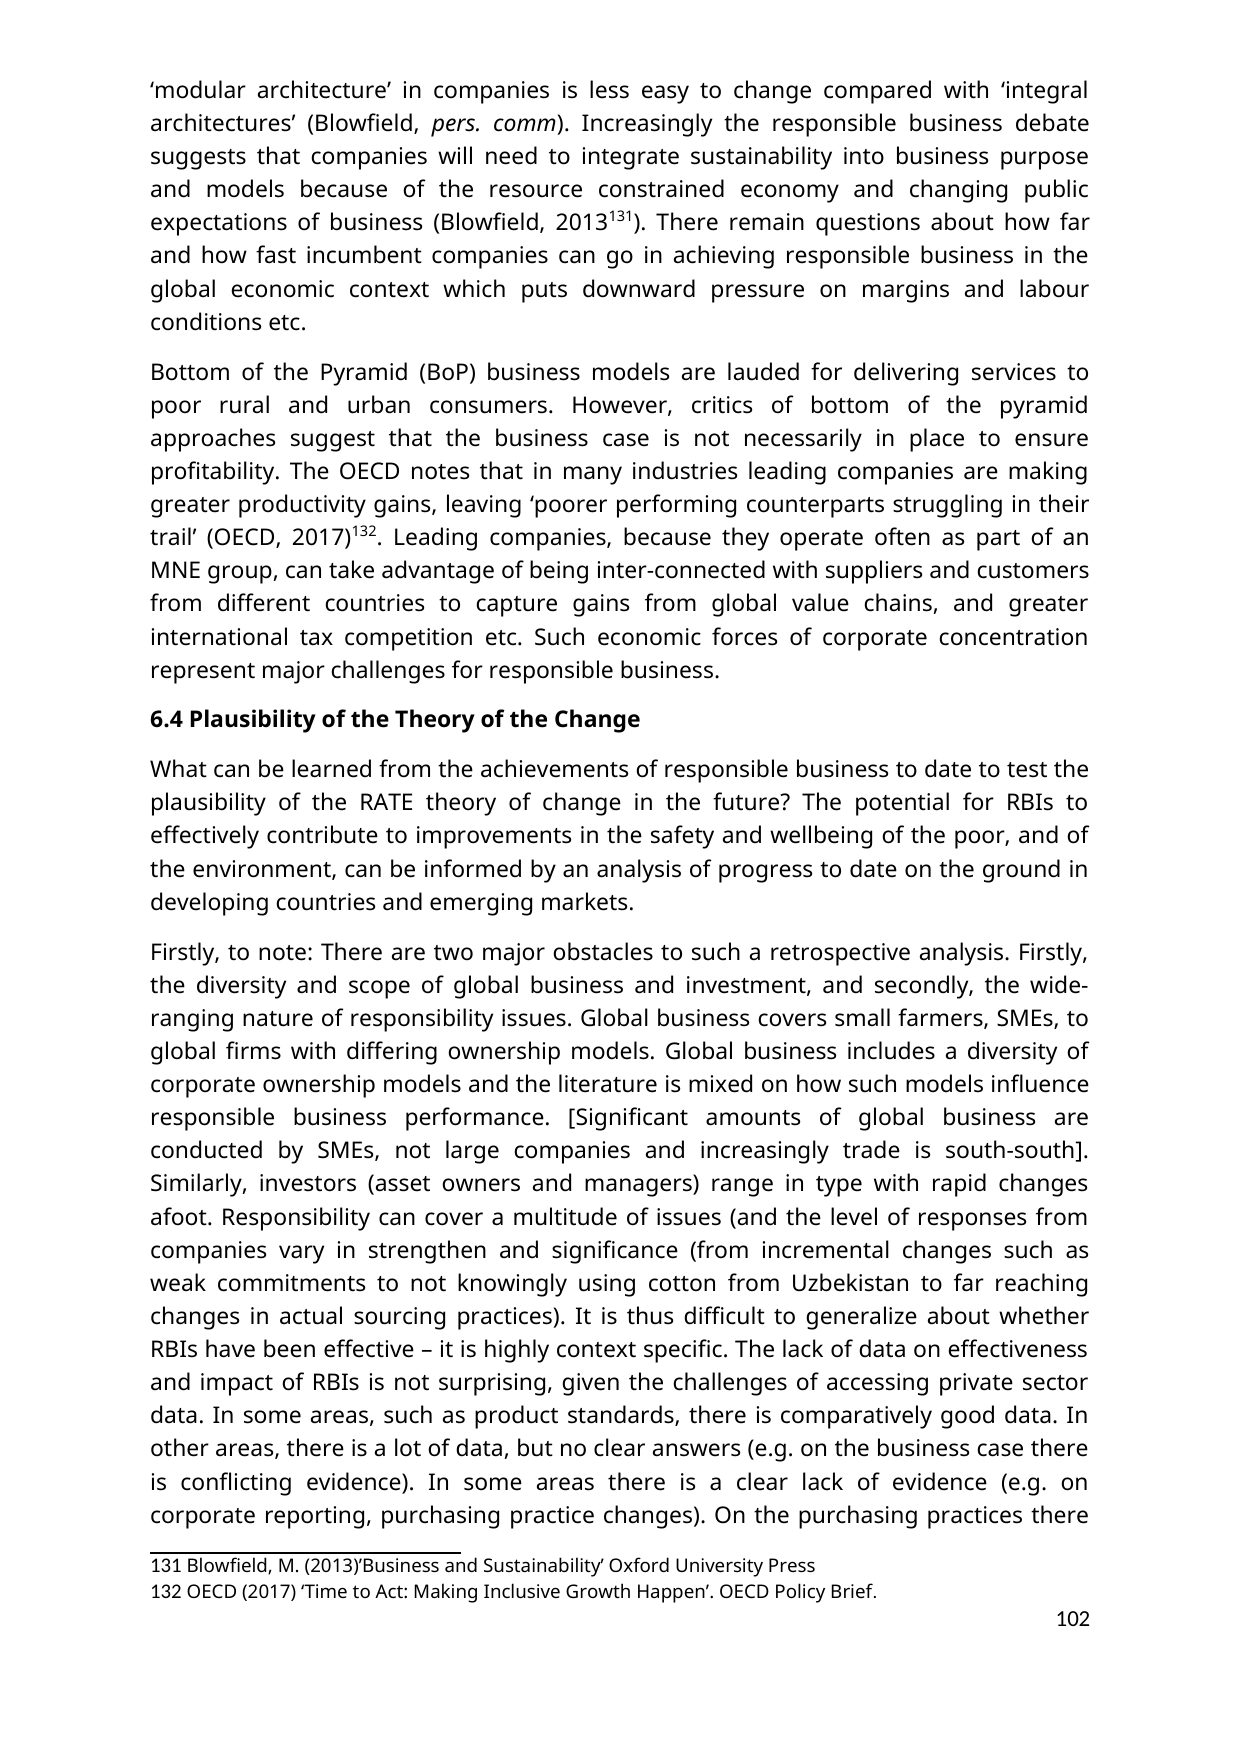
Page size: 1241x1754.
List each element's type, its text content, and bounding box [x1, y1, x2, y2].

text Bottom of the Pyramid (BoP) business models are lauded for delivering services to poor rural and urban consumers. However, critics of bottom of the pyramid approaches suggest that the business case is not necessarily in place to ensure profitability. The OECD notes that in many industries leading companies are making greater productivity gains, leaving ‘poorer performing counterparts struggling in their trail’ (OECD, 2017). Leading companies, because they operate often as part of an MNE group, can take advantage of being inter-connected with suppliers and customers from different countries to capture gains from global value chains, and greater international tax competition etc. Such economic forces of corporate concentration represent major challenges for responsible business. [150, 355, 1090, 685]
text What can be learned from the achievements of responsible business to date to test the plausibility of the RATE theory of change in the future? The potential for RBIs to effectively contribute to improvements in the safety and wellbeing of the poor, and of the environment, can be informed by an analysis of progress to date on the ground in developing countries and emerging markets. [150, 753, 1090, 917]
text Firstly, to note: There are two major obstacles to such a retrospective analysis. Firstly, the diversity and scope of global business and investment, and secondly, the wide-ranging nature of responsibility issues. Global business covers small farmers, SMEs, to global firms with differing ownership models. Global business includes a diversity of corporate ownership models and the literature is mixed on how such models influence responsible business performance. [Significant amounts of global business are conducted by SMEs, not large companies and increasingly trade is south-south]. Similarly, investors (asset owners and managers) range in type with rapid changes afoot. Responsibility can cover a multitude of issues (and the level of responses from companies vary in strengthen and significance (from incremental changes such as weak commitments to not knowingly using cotton from Uzbekistan to far reaching changes in actual sourcing practices). It is thus difficult to generalize about whether RBIs have been effective – it is highly context specific. The lack of data on effectiveness and impact of RBIs is not surprising, given the challenges of accessing private sector data. In some areas, such as product standards, there is comparatively good data. In other areas, there is a lot of data, but no clear answers (e.g. on the business case there is conflicting evidence). In some areas there is a clear lack of evidence (e.g. on corporate reporting, purchasing practice changes). On the purchasing practices there [150, 935, 1090, 1530]
text ‘modular architecture’ in companies is less easy to change compared with ‘integral architectures’ (Blowfield, pers. comm). Increasingly the responsible business debate suggests that companies will need to integrate sustainability into business purpose and models because of the resource constrained economy and changing public expectations of business (Blowfield, 2013). There remain questions about how far and how fast incumbent companies can go in achieving responsible business in the global economic context which puts downward pressure on margins and labour conditions etc. [150, 74, 1090, 337]
text Blowfield, M. (2013)’Business and Sustainability’ Oxford University Press [150, 1553, 1090, 1578]
text 6.4 Plausibility of the Theory of the Change [150, 703, 1090, 734]
text OECD (2017) ‘Time to Act: Making Inclusive Growth Happen’. OECD Policy Brief. [150, 1578, 1090, 1604]
